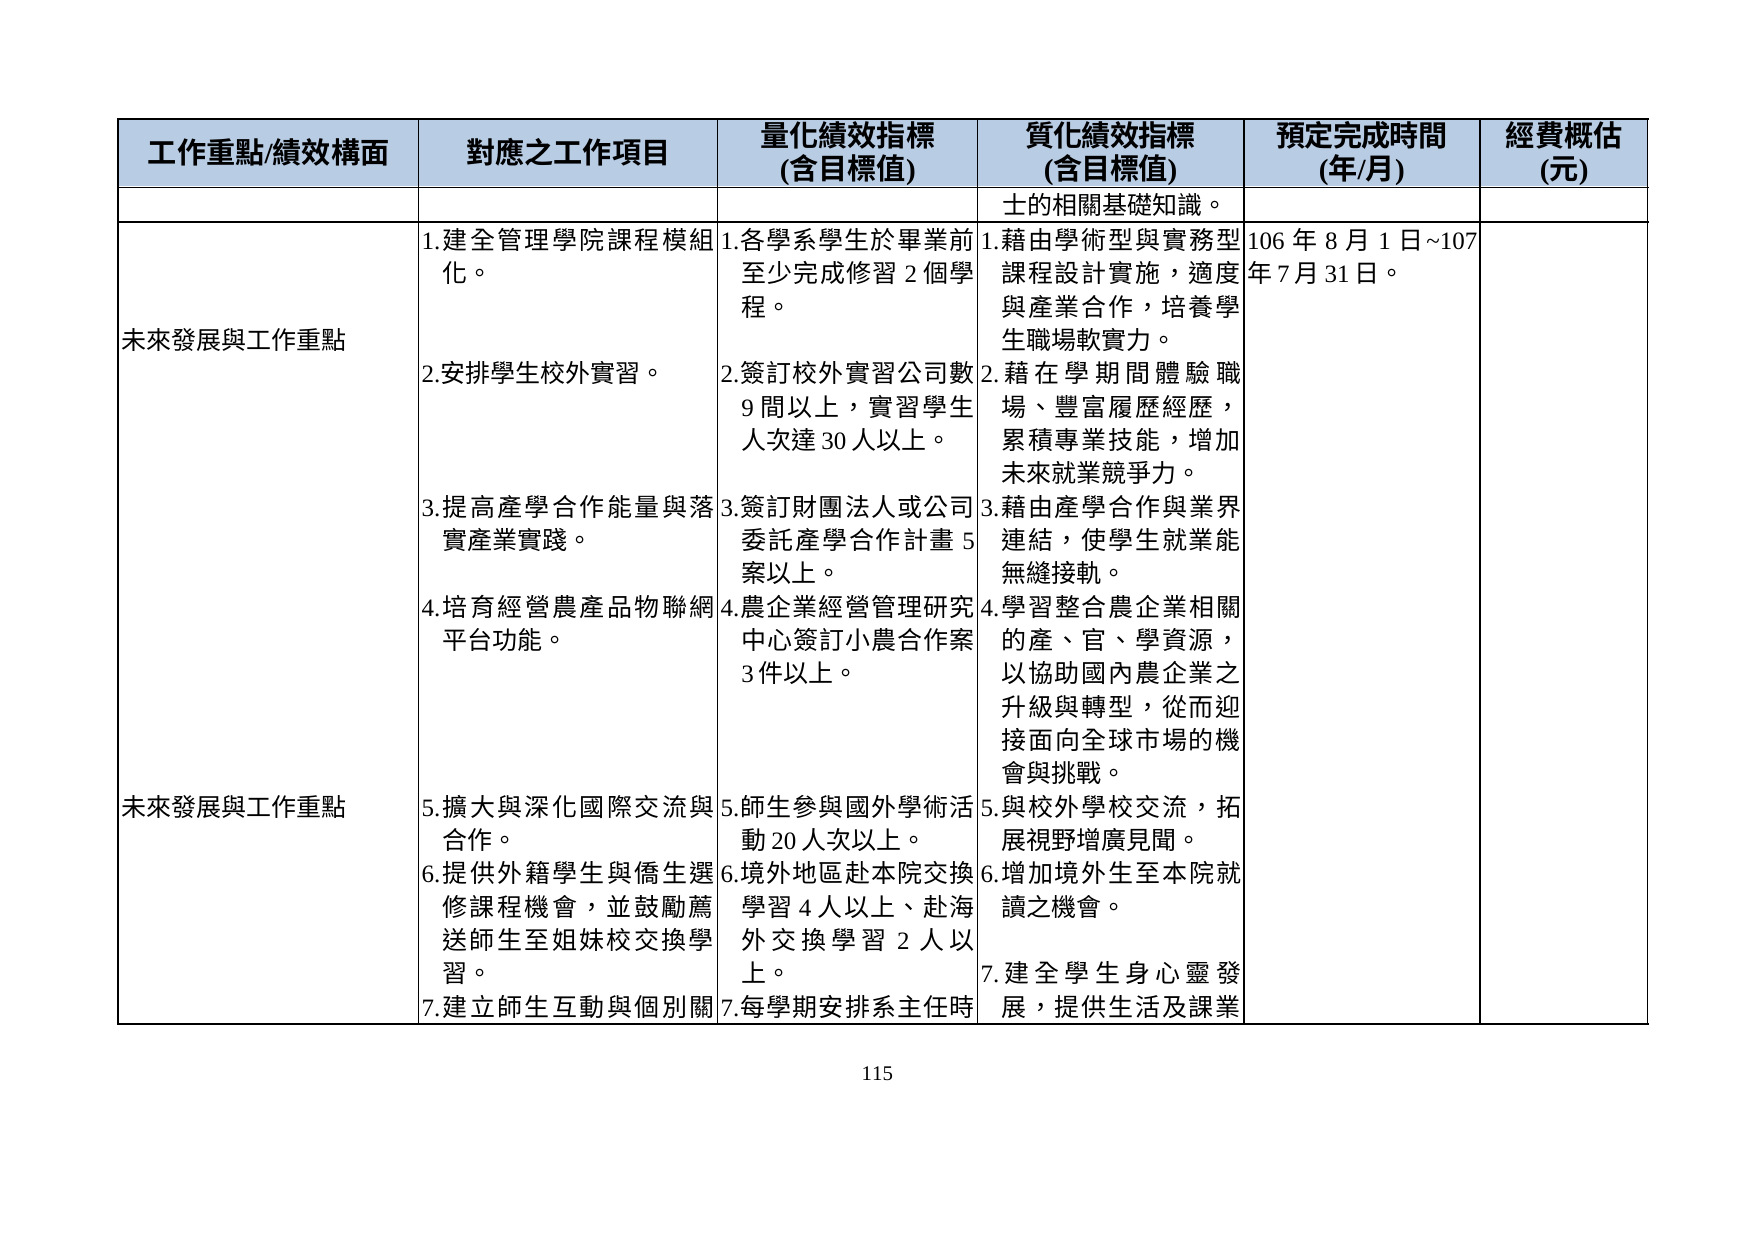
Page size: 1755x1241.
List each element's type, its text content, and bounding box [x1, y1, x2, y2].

table_cell 未來發展與工作重點 未來發展與工作重點 [119, 223, 418, 1023]
table_header 預定完成時間 (年/月) [1245, 120, 1479, 186]
table_cell 1.建全管理學院課程模組化。 2.安排學生校外實習。 3.提高產學合作能量與落實產業實踐。 4.培育經營農產品物聯網平台功能。 5.擴大與深化國際交流與合作。 6.提供外籍學生與僑生選修課程機會，並鼓勵薦送師生至姐妹校交換學習。 7.建立師生互動與個別關 [419, 223, 717, 1023]
table_header 對應之工作項目 [419, 120, 717, 186]
table_cell 1.藉由學術型與實務型課程設計實施，適度與產業合作，培養學生職場軟實力。 2.藉在學期間體驗職場、豐富履歷經歷，累積專業技能，增加未來就業競爭力。 3.藉由產學合作與業界連結，使學生就業能無縫接軌。 4.學習整合農企業相關的產、官、學資源，以協助國內農企業之升級與轉型，從而迎接面向全球市場的機會與挑戰。 5.與校外學校交流，拓展視野增廣見聞。 6.增加境外生至本院就讀之機會。 7.建全學生身心靈發展，提供生活及課業 [978, 223, 1243, 1023]
table_cell 1.各學系學生於畢業前至少完成修習2個學程。 2.簽訂校外實習公司數9間以上，實習學生人次達30人以上。 3.簽訂財團法人或公司委託產學合作計畫5案以上。 4.農企業經營管理研究中心簽訂小農合作案3件以上。 5.師生參與國外學術活動20人次以上。 6.境外地區赴本院交換學習4人以上、赴海外交換學習2人以上。 7.每學期安排系主任時 [718, 223, 977, 1023]
table_cell 士的相關基礎知識。 [978, 188, 1243, 221]
table_cell [1245, 188, 1479, 221]
table_cell [1481, 188, 1647, 221]
table_cell [419, 188, 717, 221]
table_cell [718, 188, 977, 221]
table_header 質化績效指標 (含目標值) [978, 120, 1243, 186]
table_cell [1481, 223, 1647, 1023]
table_cell 106年8月1日~107年7月31日。 [1245, 223, 1479, 1023]
table_cell [119, 188, 418, 221]
table_header 工作重點/績效構面 [119, 120, 418, 186]
table_header 經費概估 (元) [1481, 120, 1647, 186]
table_header 量化績效指標 (含目標值) [718, 120, 977, 186]
